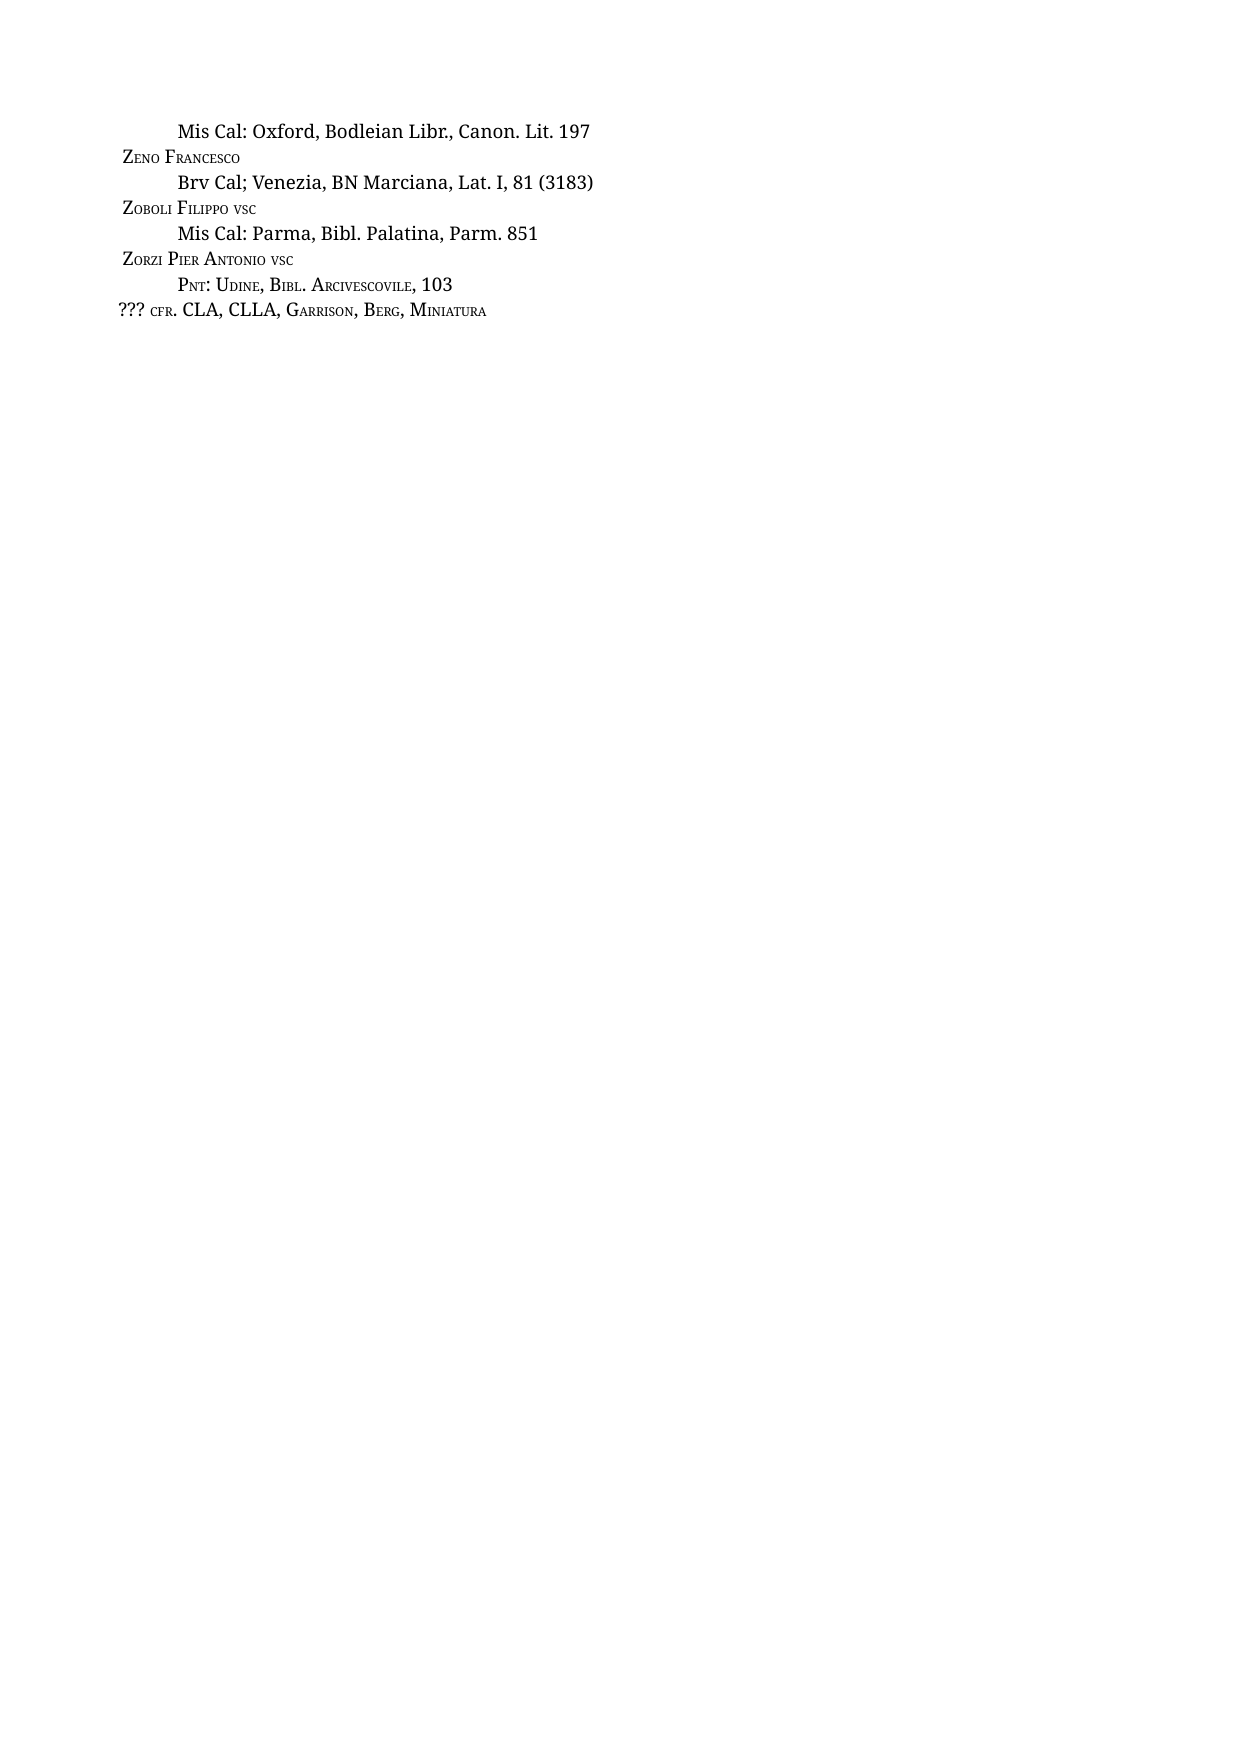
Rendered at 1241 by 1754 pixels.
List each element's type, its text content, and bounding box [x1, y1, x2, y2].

text Zeno Francesco [122, 144, 1122, 169]
text Pnt: Udine, Bibl. Arcivescovile, 103 [122, 271, 1122, 297]
text Mis Cal: Parma, Bibl. Palatina, Parm. 851 [122, 220, 1122, 246]
text Brv Cal; Venezia, BN Marciana, Lat. I, 81 (3183) [122, 169, 1122, 195]
text Zoboli Filippo vsc [122, 195, 1122, 220]
text Mis Cal: Oxford, Bodleian Libr., Canon. Lit. 197 [122, 118, 1122, 144]
text ??? cfr. CLA, CLLA, Garrison, Berg, Miniatura [118, 297, 1122, 322]
text Zorzi Pier Antonio vsc [122, 246, 1122, 271]
